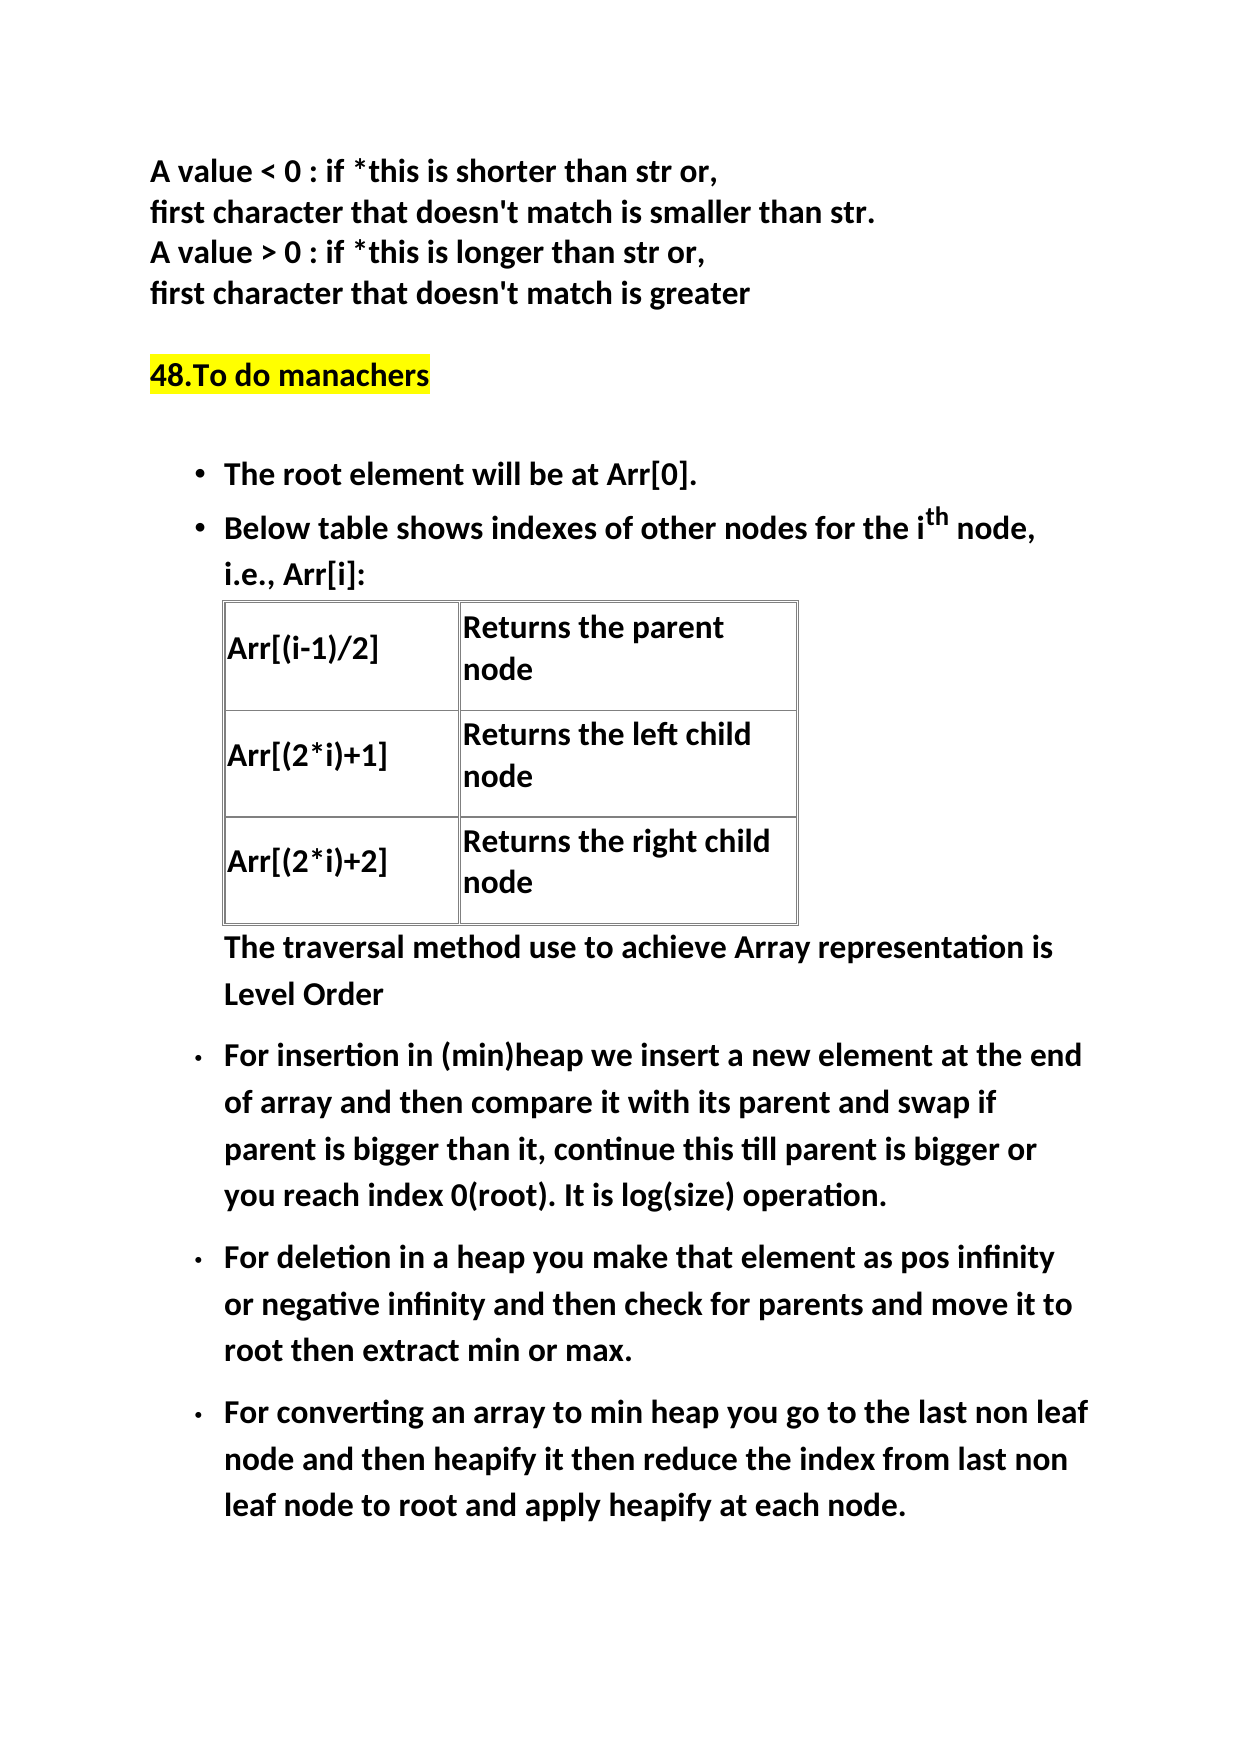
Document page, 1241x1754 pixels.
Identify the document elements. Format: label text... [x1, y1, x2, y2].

table_cell Arr[(2*i)+2] [226, 818, 458, 923]
list For converting an array to min heap you go to the last non leaf node and then heapify it then reduce the index from last non leaf node to root and apply heapify at each node. [194, 1391, 1090, 1525]
text first character that doesn't match is greater [150, 272, 1090, 313]
table_header Returns the parent node [461, 603, 796, 709]
table_cell Returns the left child node [461, 711, 796, 816]
list For insertion in (min)heap we insert a new element at the end of array and then compare it with its parent and swap if parent is bigger than it, continue this till parent is bigger or you reach index 0(root). It is log(size) operation. [194, 1034, 1090, 1215]
list The traversal method use to achieve Array representation is Level Order [194, 926, 1090, 1013]
text first character that doesn't match is smaller than str. [150, 191, 1090, 231]
text A value < 0 : if *this is shorter than str or, [150, 150, 1090, 191]
list Below table shows indexes of other nodes for the ith node, i.e., Arr[i]: [194, 500, 1090, 594]
list For deletion in a heap you make that element as pos infinity or negative infinity and then check for parents and move it to root then extract min or max. [194, 1236, 1090, 1370]
text 48.To do manachers [150, 354, 1090, 394]
table_cell Returns the right child node [461, 818, 796, 923]
list The root element will be at Arr[0]. [194, 453, 1090, 494]
table_header Arr[(i-1)/2] [226, 603, 458, 709]
table_cell Arr[(2*i)+1] [226, 711, 458, 816]
text A value > 0 : if *this is longer than str or, [150, 231, 1090, 272]
